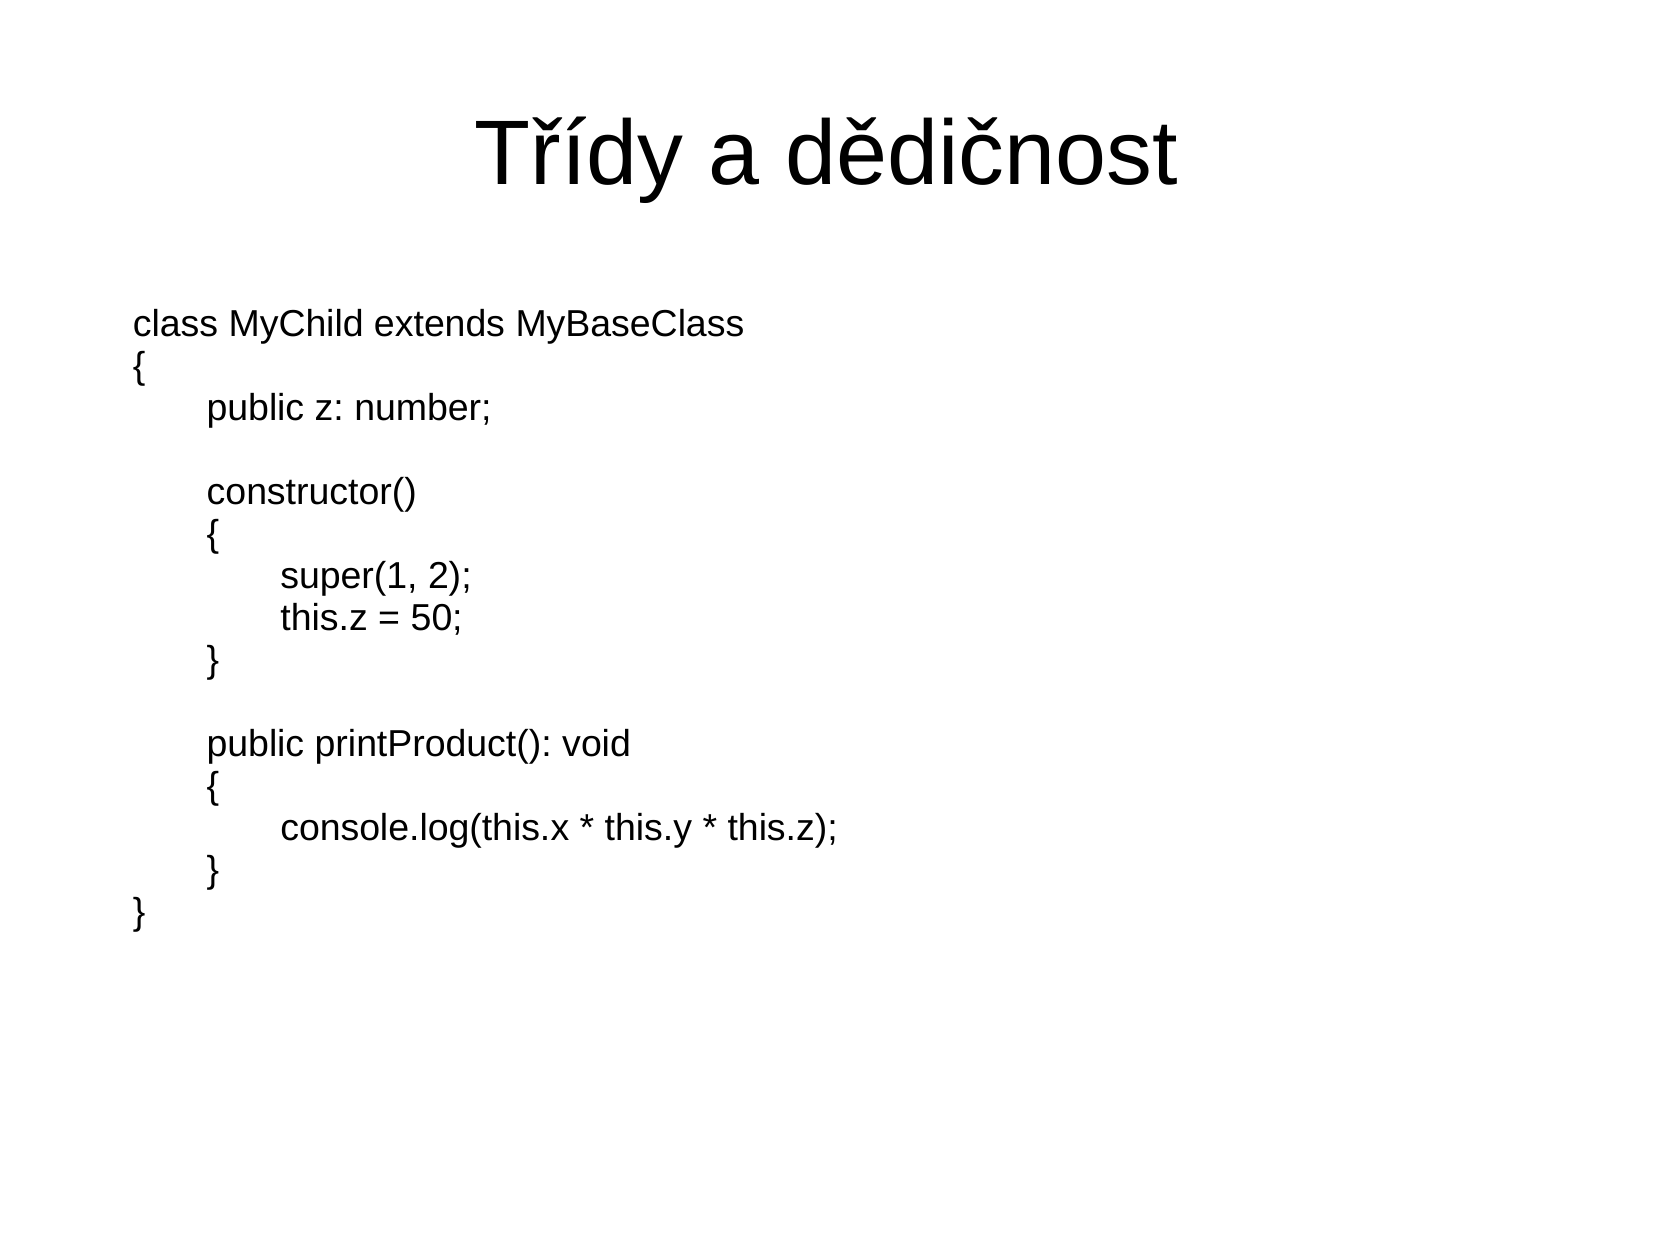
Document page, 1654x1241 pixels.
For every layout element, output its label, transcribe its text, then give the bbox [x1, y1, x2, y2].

title Třídy a dědičnost [82, 49, 1571, 257]
text_box class MyChild extends MyBaseClass { public z: number; constructor() { super(1, 2); this.z = 50; } public printProduct(): void { console.log(this.x * this.y * this.z); } } [118, 295, 1536, 933]
